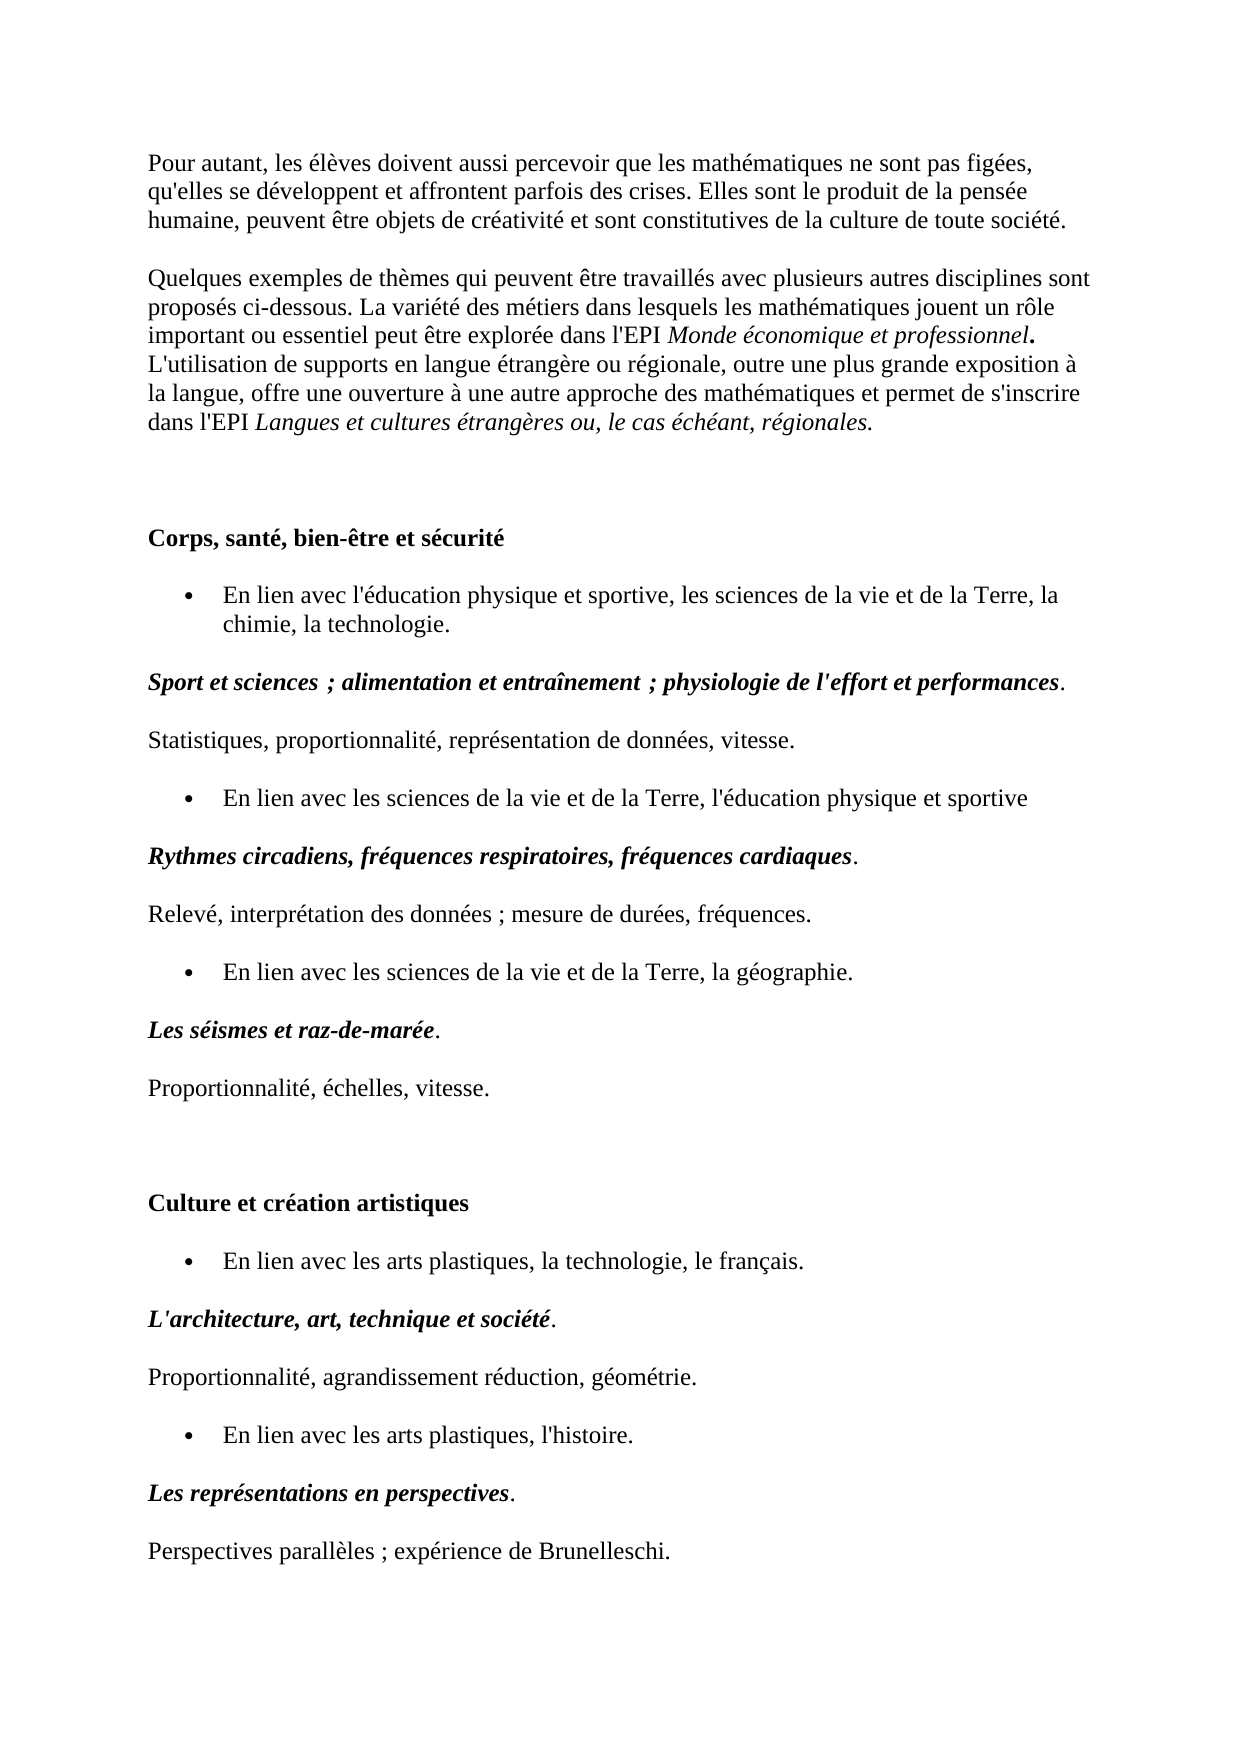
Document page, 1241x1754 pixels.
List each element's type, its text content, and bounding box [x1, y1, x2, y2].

text Corps, santé, bien-être et sécurité [148, 523, 1093, 551]
text Rythmes circadiens, fréquences respiratoires, fréquences cardiaques. [148, 841, 1093, 870]
text Quelques exemples de thèmes qui peuvent être travaillés avec plusieurs autres disciplines sont proposés ci-dessous. La variété des métiers dans lesquels les mathématiques jouent un rôle important ou essentiel peut être explorée dans l'EPI Monde économique et professionnel. L'utilisation de supports en langue étrangère ou régionale, outre une plus grande exposition à la langue, offre une ouverture à une autre approche des mathématiques et permet de s'inscrire dans l'EPI Langues et cultures étrangères ou, le cas échéant, régionales. [148, 263, 1093, 436]
text Statistiques, proportionnalité, représentation de données, vitesse. [148, 725, 1093, 754]
text Les séismes et raz-de-marée. [148, 1015, 1093, 1043]
text Sport et sciences ; alimentation et entraînement ; physiologie de l'effort et performances. [148, 667, 1093, 696]
text Pour autant, les élèves doivent aussi percevoir que les mathématiques ne sont pas figées, qu'elles se développent et affrontent parfois des crises. Elles sont le produit de la pensée humaine, peuvent être objets de créativité et sont constitutives de la culture de toute société. [148, 148, 1093, 234]
list En lien avec les arts plastiques, l'histoire. [185, 1420, 1093, 1449]
text Proportionnalité, échelles, vitesse. [148, 1073, 1093, 1101]
text L'architecture, art, technique et société. [148, 1304, 1093, 1333]
text Proportionnalité, agrandissement réduction, géométrie. [148, 1362, 1093, 1391]
list En lien avec les sciences de la vie et de la Terre, l'éducation physique et sportive [185, 783, 1093, 812]
text Culture et création artistiques [148, 1188, 1093, 1217]
list En lien avec les sciences de la vie et de la Terre, la géographie. [185, 957, 1093, 986]
text Perspectives parallèles ; expérience de Brunelleschi. [148, 1536, 1093, 1565]
text Relevé, interprétation des données ; mesure de durées, fréquences. [148, 899, 1093, 928]
list En lien avec les arts plastiques, la technologie, le français. [185, 1246, 1093, 1275]
text Les représentations en perspectives. [148, 1478, 1093, 1507]
list En lien avec l'éducation physique et sportive, les sciences de la vie et de la Terre, la chimie, la technologie. [185, 581, 1093, 638]
